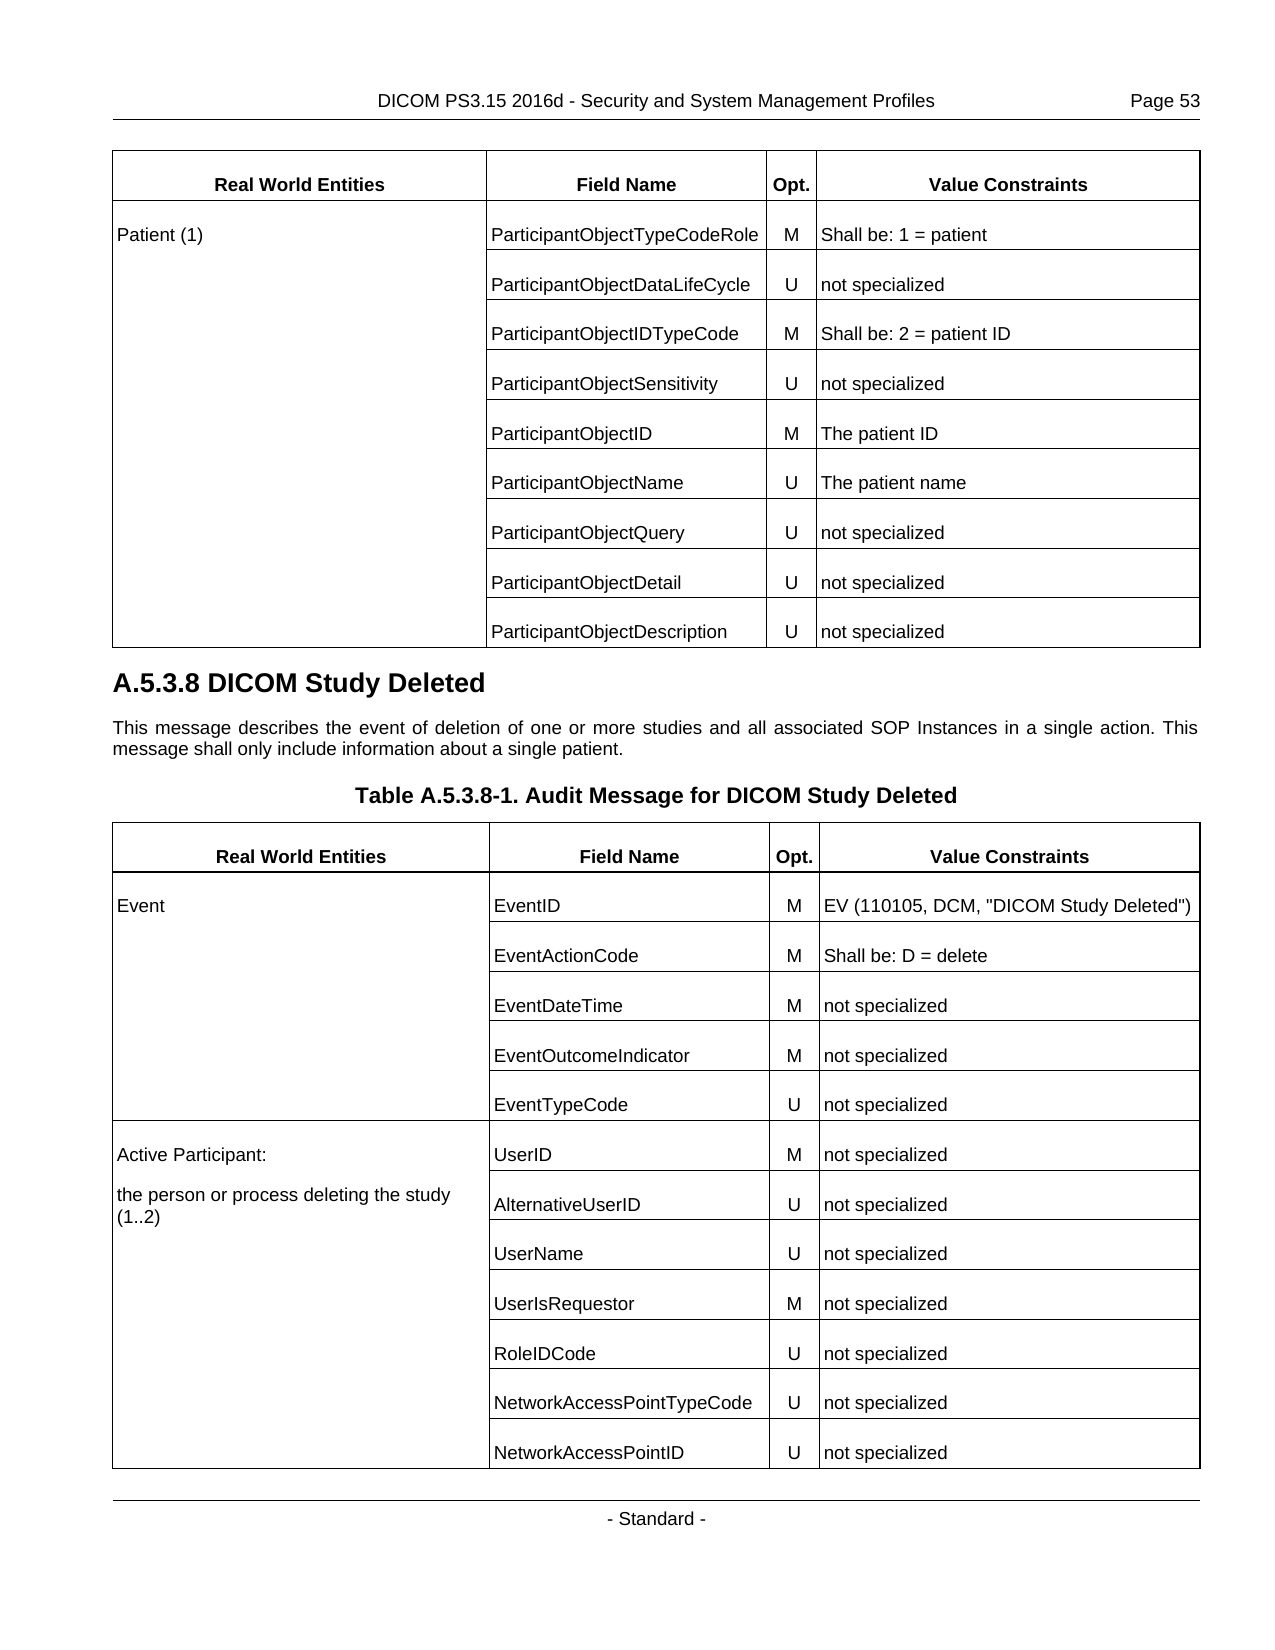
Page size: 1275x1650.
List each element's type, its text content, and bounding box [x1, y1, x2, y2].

table_header Field Name [490, 823, 769, 871]
table_cell Shall be: D = delete [820, 922, 1199, 971]
table_cell U [770, 1171, 819, 1219]
table_cell U [770, 1369, 819, 1418]
table_cell UserID [490, 1121, 769, 1169]
table_cell EV (110105, DCM, "DICOM Study Deleted") [820, 873, 1199, 921]
table_cell NetworkAccessPointID [490, 1419, 769, 1468]
table_header Opt. [767, 151, 816, 200]
table_cell not specialized [817, 499, 1199, 547]
table_cell M [770, 972, 819, 1020]
table_cell M [767, 400, 816, 448]
table_cell EventID [490, 873, 769, 921]
table_cell The patient ID [817, 400, 1199, 448]
table_cell not specialized [820, 1071, 1199, 1120]
table_cell Shall be: 2 = patient ID [817, 300, 1199, 349]
table_cell UserIsRequestor [490, 1270, 769, 1318]
table_header Real World Entities [113, 151, 486, 200]
table_cell not specialized [820, 1021, 1199, 1070]
table_cell UserName [490, 1220, 769, 1269]
table_cell ParticipantObjectID [487, 400, 766, 448]
table_cell not specialized [817, 598, 1199, 647]
table_cell M [767, 201, 816, 249]
table_cell EventActionCode [490, 922, 769, 971]
table_header Value Constraints [817, 151, 1199, 200]
table_header Value Constraints [820, 823, 1199, 871]
table_cell not specialized [820, 1270, 1199, 1318]
table_cell not specialized [820, 1320, 1199, 1368]
table_cell ParticipantObjectDescription [487, 598, 766, 647]
table_cell U [767, 250, 816, 299]
table_cell EventTypeCode [490, 1071, 769, 1120]
table_cell not specialized [817, 250, 1199, 299]
table_cell ParticipantObjectName [487, 449, 766, 498]
table_cell EventDateTime [490, 972, 769, 1020]
table_cell ParticipantObjectIDTypeCode [487, 300, 766, 349]
table_cell Active Participant: the person or process deleting the study (1..2) [113, 1121, 489, 1468]
table_header Field Name [487, 151, 766, 200]
table_cell U [767, 598, 816, 647]
table_cell EventOutcomeIndicator [490, 1021, 769, 1070]
table_cell U [767, 350, 816, 398]
table_cell M [767, 300, 816, 349]
table_cell ParticipantObjectTypeCodeRole [487, 201, 766, 249]
table_header Real World Entities [113, 823, 489, 871]
table_cell Patient (1) [113, 201, 486, 647]
table_cell ParticipantObjectQuery [487, 499, 766, 547]
table_cell U [770, 1320, 819, 1368]
table_cell M [770, 873, 819, 921]
table_cell not specialized [820, 1121, 1199, 1169]
table_cell U [767, 449, 816, 498]
table_cell Event [113, 873, 489, 1120]
table_cell U [770, 1220, 819, 1269]
text This message describes the event of deletion of one or more studies and all associated SOP Instances in a single action. This message shall only include information about a single patient. [112, 717, 1200, 760]
table_cell Shall be: 1 = patient [817, 201, 1199, 249]
table_cell not specialized [820, 1369, 1199, 1418]
table_cell The patient name [817, 449, 1199, 498]
table_cell U [770, 1071, 819, 1120]
table_cell not specialized [817, 549, 1199, 597]
table_cell M [770, 1270, 819, 1318]
table_cell not specialized [817, 350, 1199, 398]
table_cell not specialized [820, 1419, 1199, 1468]
table_cell NetworkAccessPointTypeCode [490, 1369, 769, 1418]
table_cell U [770, 1419, 819, 1468]
text A.5.3.8 DICOM Study Deleted [112, 667, 1200, 698]
table_cell U [767, 549, 816, 597]
table_cell not specialized [820, 1171, 1199, 1219]
table_cell ParticipantObjectSensitivity [487, 350, 766, 398]
table_cell ParticipantObjectDetail [487, 549, 766, 597]
table_cell not specialized [820, 972, 1199, 1020]
table_cell RoleIDCode [490, 1320, 769, 1368]
table_cell M [770, 1121, 819, 1169]
table_cell not specialized [820, 1220, 1199, 1269]
table_cell M [770, 1021, 819, 1070]
table_cell M [770, 922, 819, 971]
table_cell ParticipantObjectDataLifeCycle [487, 250, 766, 299]
table_header Opt. [770, 823, 819, 871]
text Table A.5.3.8-1. Audit Message for DICOM Study Deleted [112, 782, 1200, 808]
table_cell U [767, 499, 816, 547]
table_cell AlternativeUserID [490, 1171, 769, 1219]
